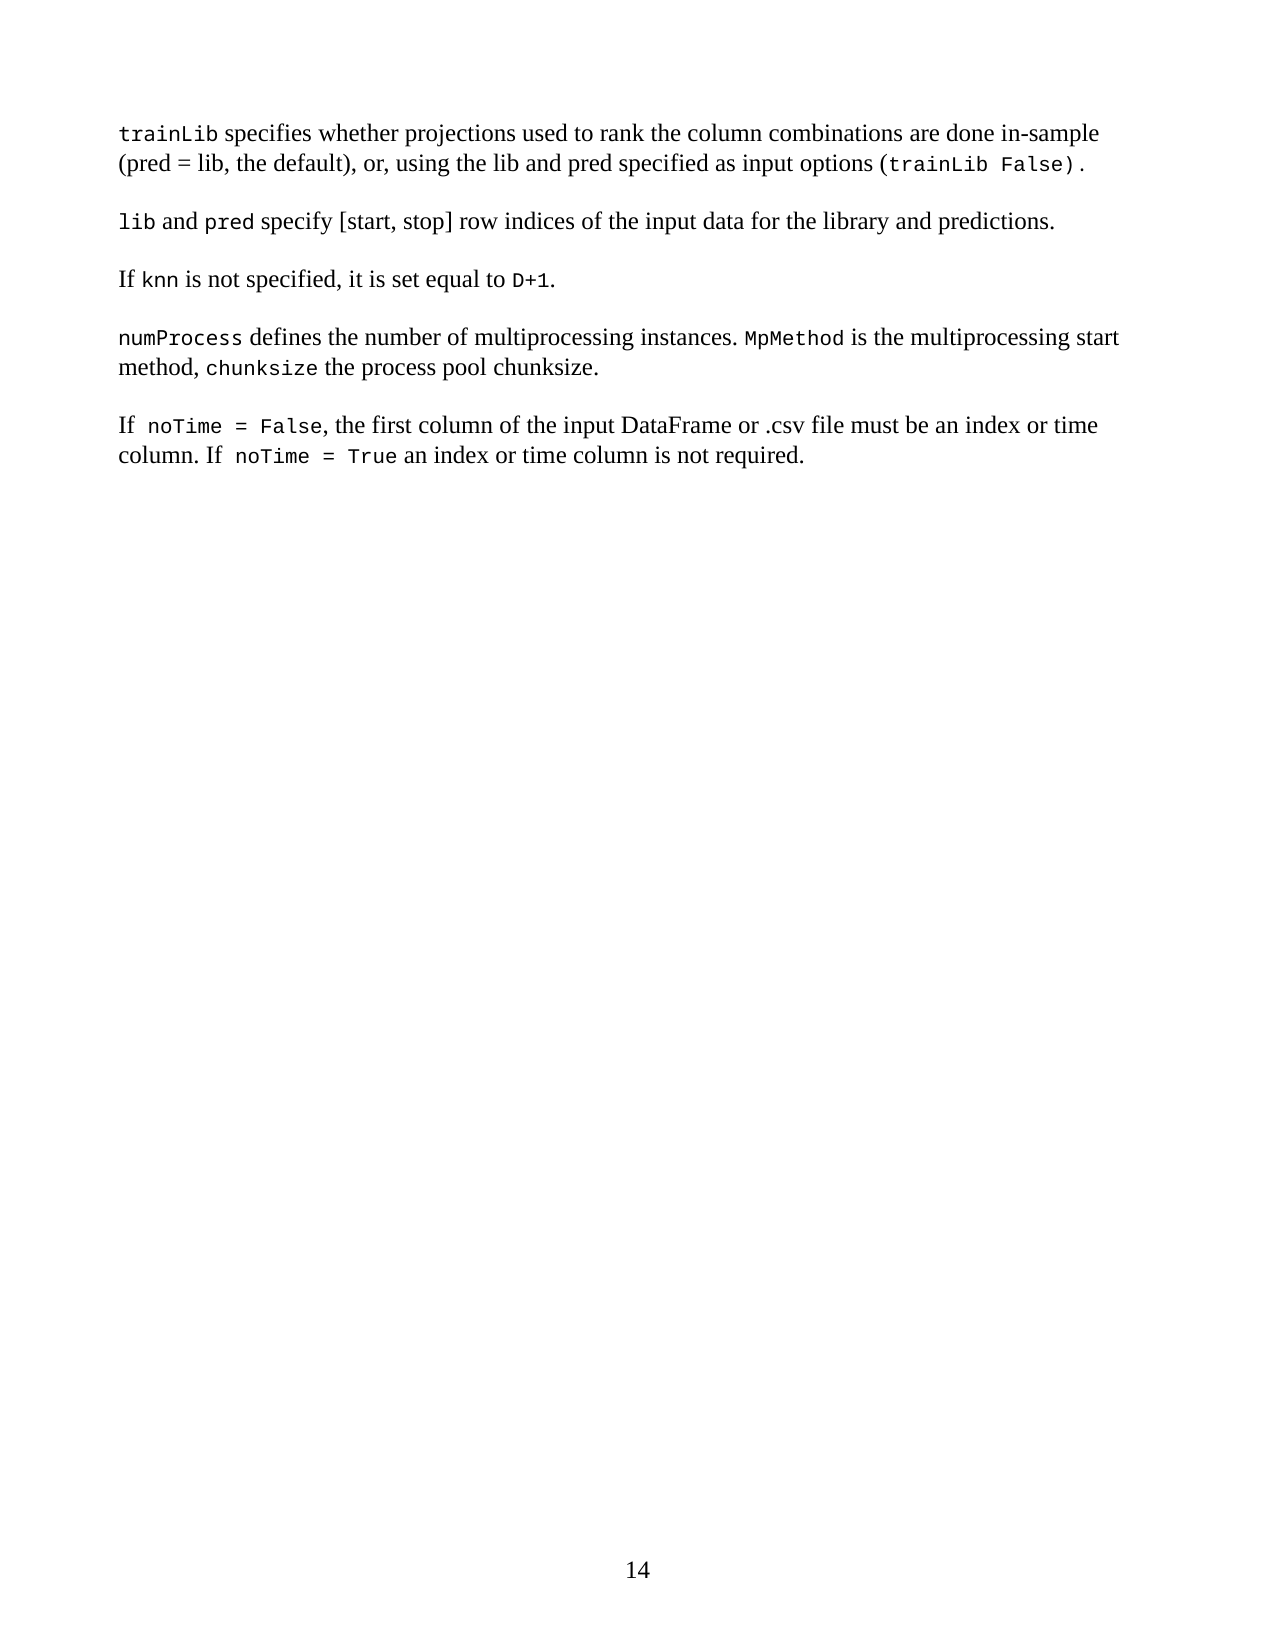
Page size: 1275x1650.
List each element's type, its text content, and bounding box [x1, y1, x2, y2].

text trainLib specifies whether projections used to rank the column combinations are done in-sample (pred = lib, the default), or, using the lib and pred specified as input options (trainLib False). [118, 118, 1157, 177]
text If knn is not specified, it is set equal to D+1. [118, 264, 1157, 293]
text lib and pred specify [start, stop] row indices of the input data for the library and predictions. [118, 206, 1157, 235]
text If noTime = False, the first column of the input DataFrame or .csv file must be an index or time column. If noTime = True an index or time column is not required. [118, 410, 1157, 469]
text numProcess defines the number of multiprocessing instances. MpMethod is the multiprocessing start method, chunksize the process pool chunksize. [118, 322, 1157, 381]
